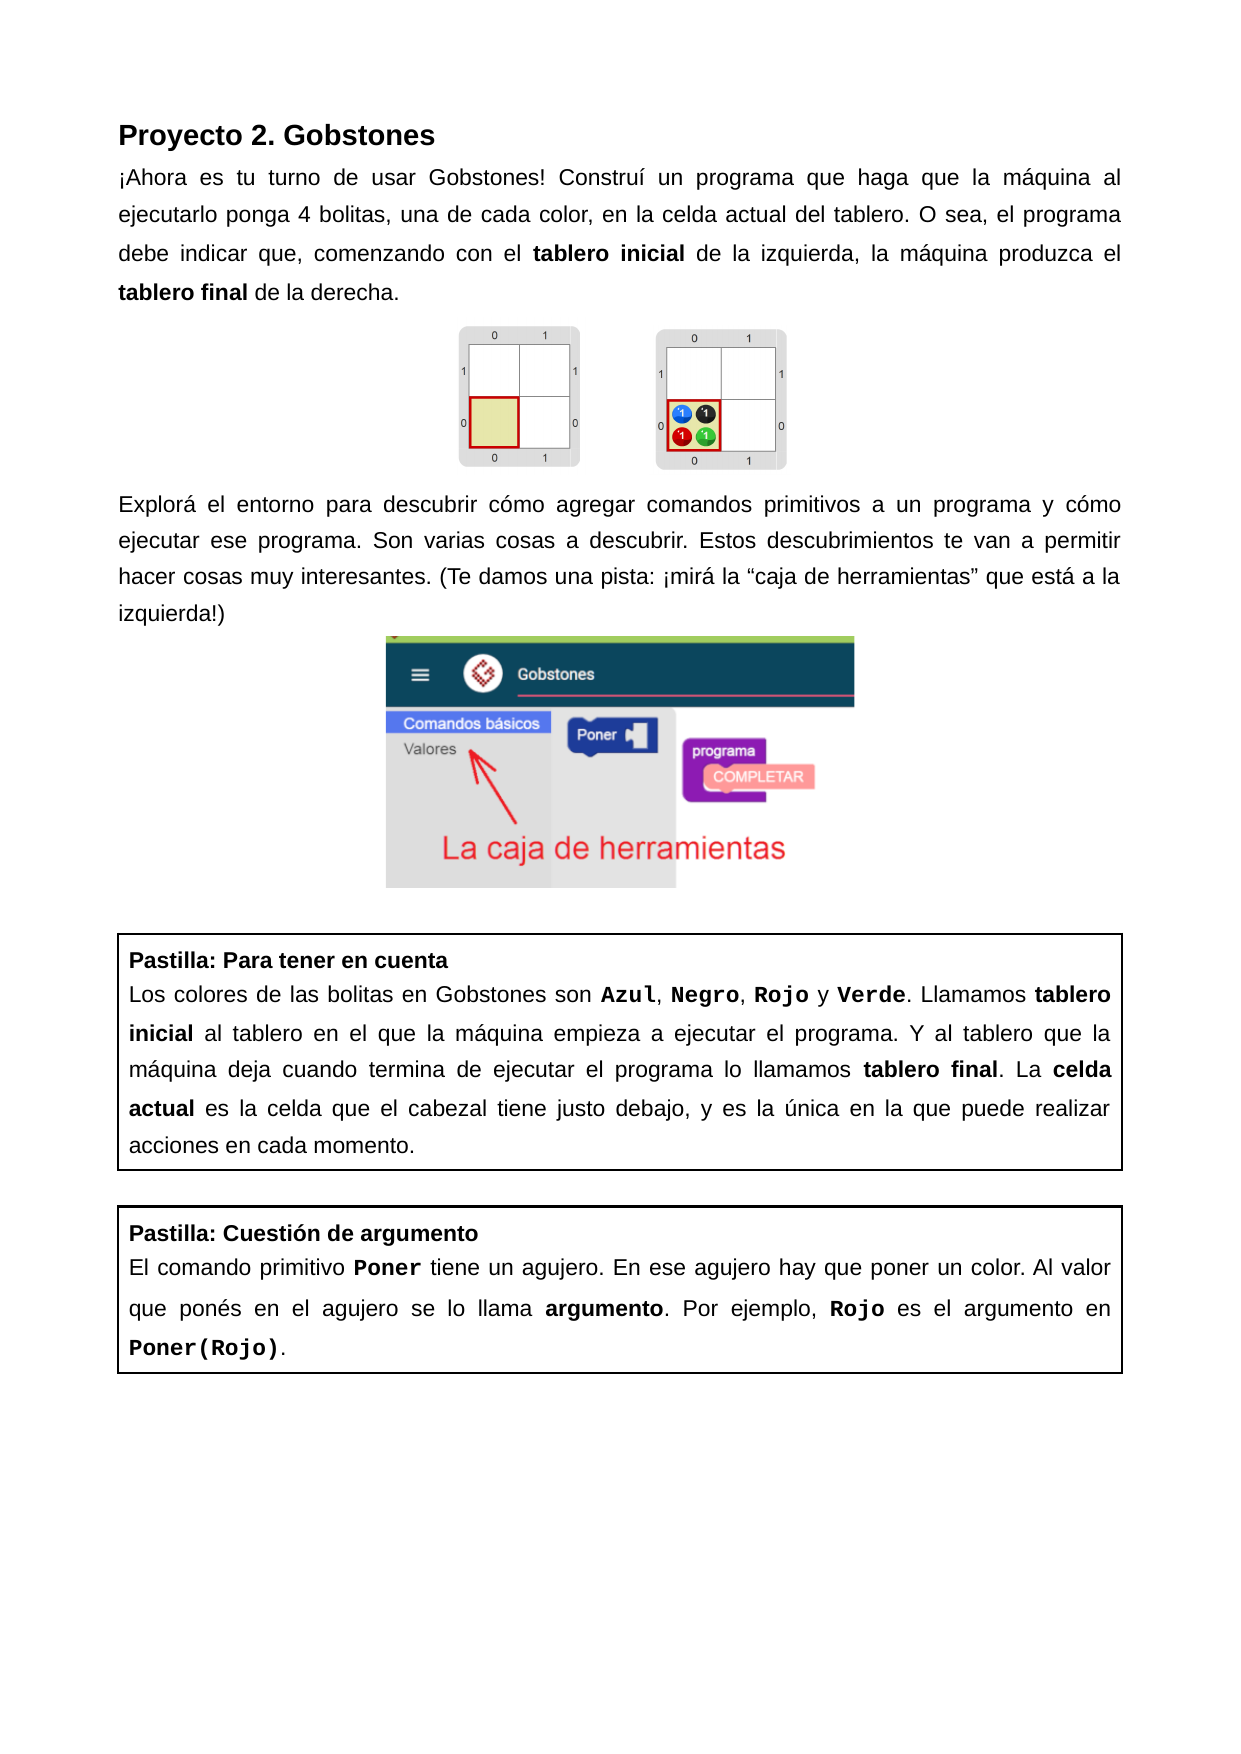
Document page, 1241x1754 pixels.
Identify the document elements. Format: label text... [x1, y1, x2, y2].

picture [449, 317, 586, 475]
picture [648, 325, 792, 475]
table_header Pastilla: Para tener en cuenta Los colores de las bolitas en Gobstones son Azul, Negro, Rojo y Verde. Llamamos tablero inicial al tablero en el que la máquina empieza a ejecutar el programa. Y al tablero que la máquina deja cuando termina de ejecutar el programa lo llamamos tablero final. La celda actual es la celda que el cabezal tiene justo debajo, y es la única en la que puede realizar acciones en cada momento. [119, 935, 1121, 1169]
picture [385, 636, 855, 888]
text Explorá el entorno para descubrir cómo agregar comandos primitivos a un programa y cómo ejecutar ese programa. Son varias cosas a descubrir. Estos descubrimientos te van a permitir hacer cosas muy interesantes. (Te damos una pista: ¡mirá la “caja de herramientas” que está a la izquierda!) [118, 491, 1122, 626]
text ¡Ahora es tu turno de usar Gobstones! Construí un programa que haga que la máquina al ejecutarlo ponga 4 bolitas, una de cada color, en la celda actual del tablero. O sea, el programa debe indicar que, comenzando con el tablero inicial de la izquierda, la máquina produzca el tablero final de la derecha. [118, 164, 1122, 306]
text Proyecto 2. Gobstones [118, 118, 1122, 152]
table_header Pastilla: Cuestión de argumento El comando primitivo Poner tiene un agujero. En ese agujero hay que poner un color. Al valor que ponés en el agujero se lo llama argumento. Por ejemplo, Rojo es el argumento en Poner(Rojo). [119, 1208, 1121, 1372]
